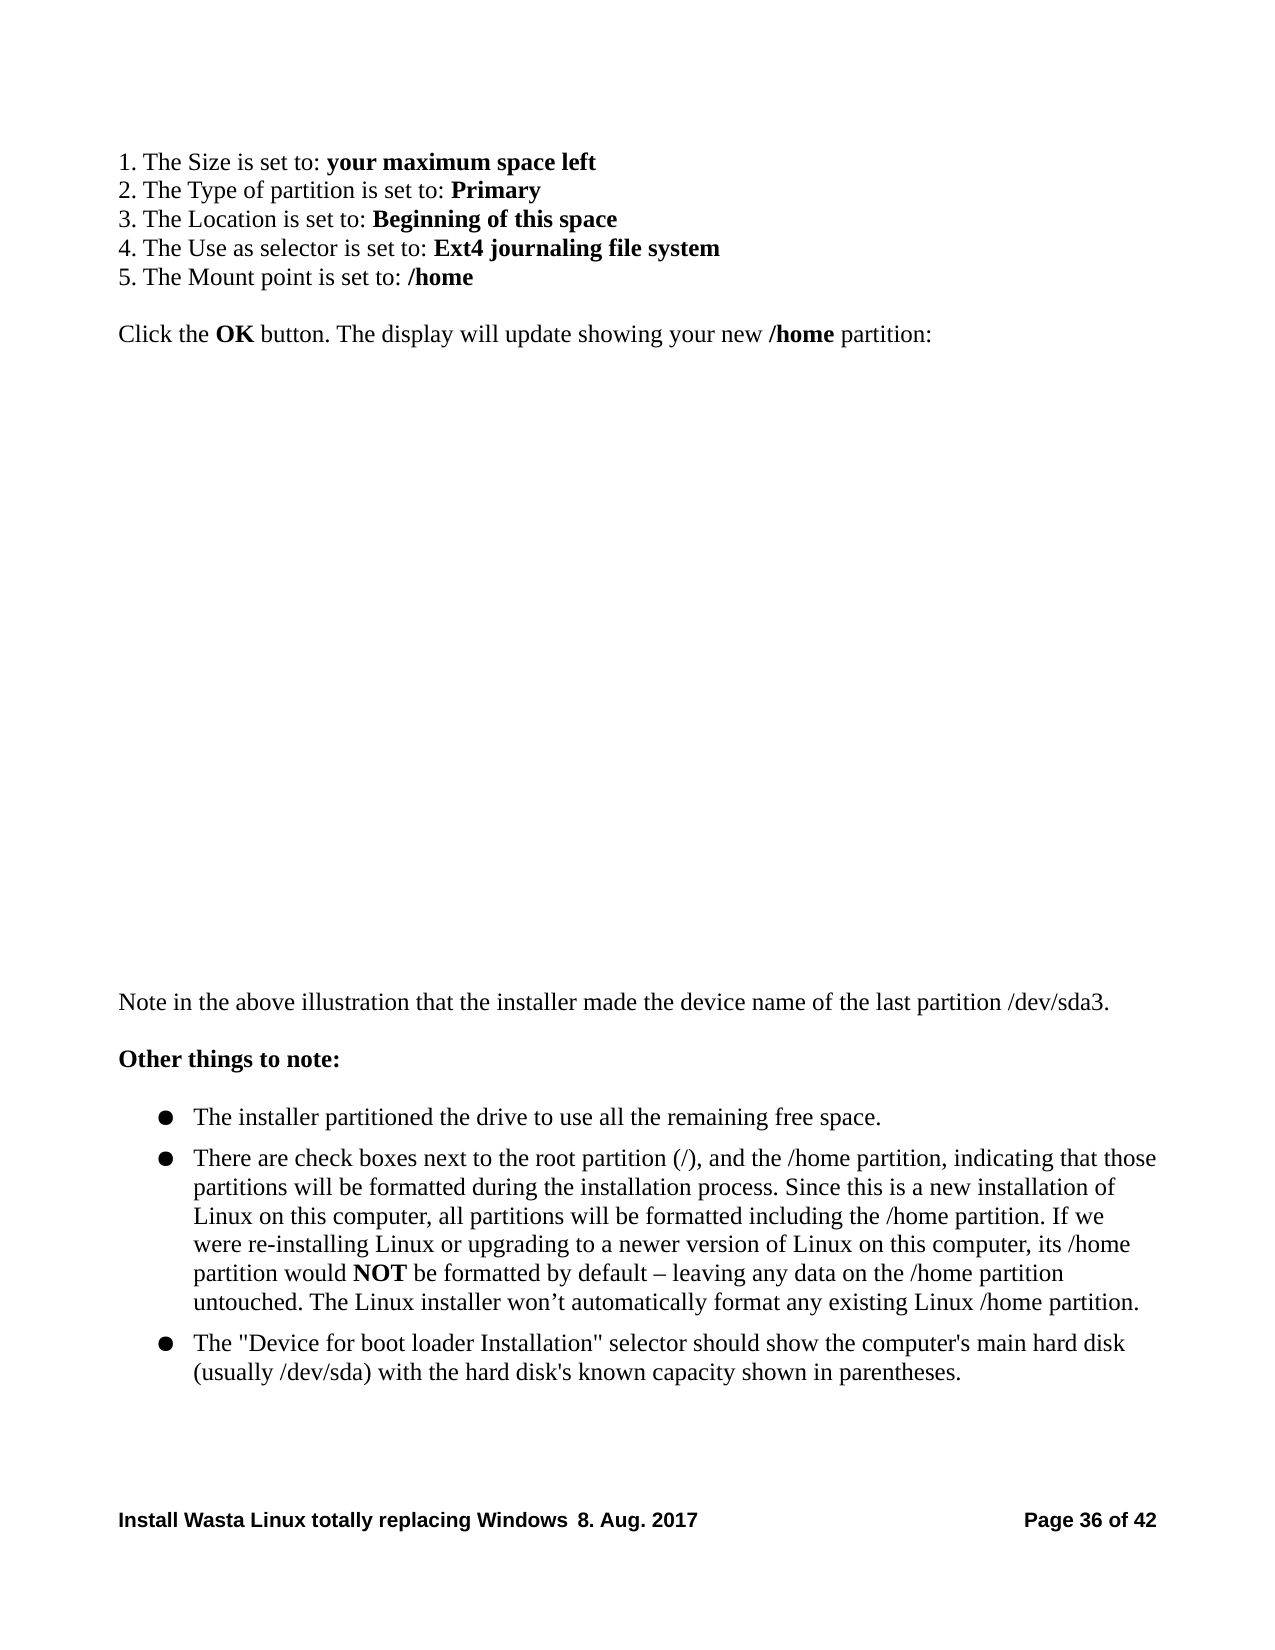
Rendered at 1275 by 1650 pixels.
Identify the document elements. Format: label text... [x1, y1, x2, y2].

list The "Device for boot loader Installation" selector should show the computer's main hard disk (usually /dev/sda) with the hard disk's known capacity shown in parentheses. [156, 1328, 1157, 1386]
text 1. The Size is set to: your maximum space left [118, 147, 1157, 176]
text Click the OK button. The display will update showing your new /home partition: [118, 319, 1157, 348]
list There are check boxes next to the root partition (/), and the /home partition, indicating that those partitions will be formatted during the installation process. Since this is a new installation of Linux on this computer, all partitions will be formatted including the /home partition. If we were re-installing Linux or upgrading to a newer version of Linux on this computer, its /home partition would NOT be formatted by default – leaving any data on the /home partition untouched. The Linux installer won’t automatically format any existing Linux /home partition. [156, 1143, 1157, 1316]
text 2. The Type of partition is set to: Primary [118, 176, 1157, 204]
text Other things to note: [118, 1044, 1157, 1073]
text 3. The Location is set to: Beginning of this space [118, 204, 1157, 233]
text 4. The Use as selector is set to: Ext4 journaling file system [118, 233, 1157, 262]
text 5. The Mount point is set to: /home [118, 262, 1157, 291]
list The installer partitioned the drive to use all the remaining free space. [156, 1102, 1157, 1131]
text Note in the above illustration that the installer made the device name of the last partition /dev/sda3. [118, 987, 1157, 1016]
